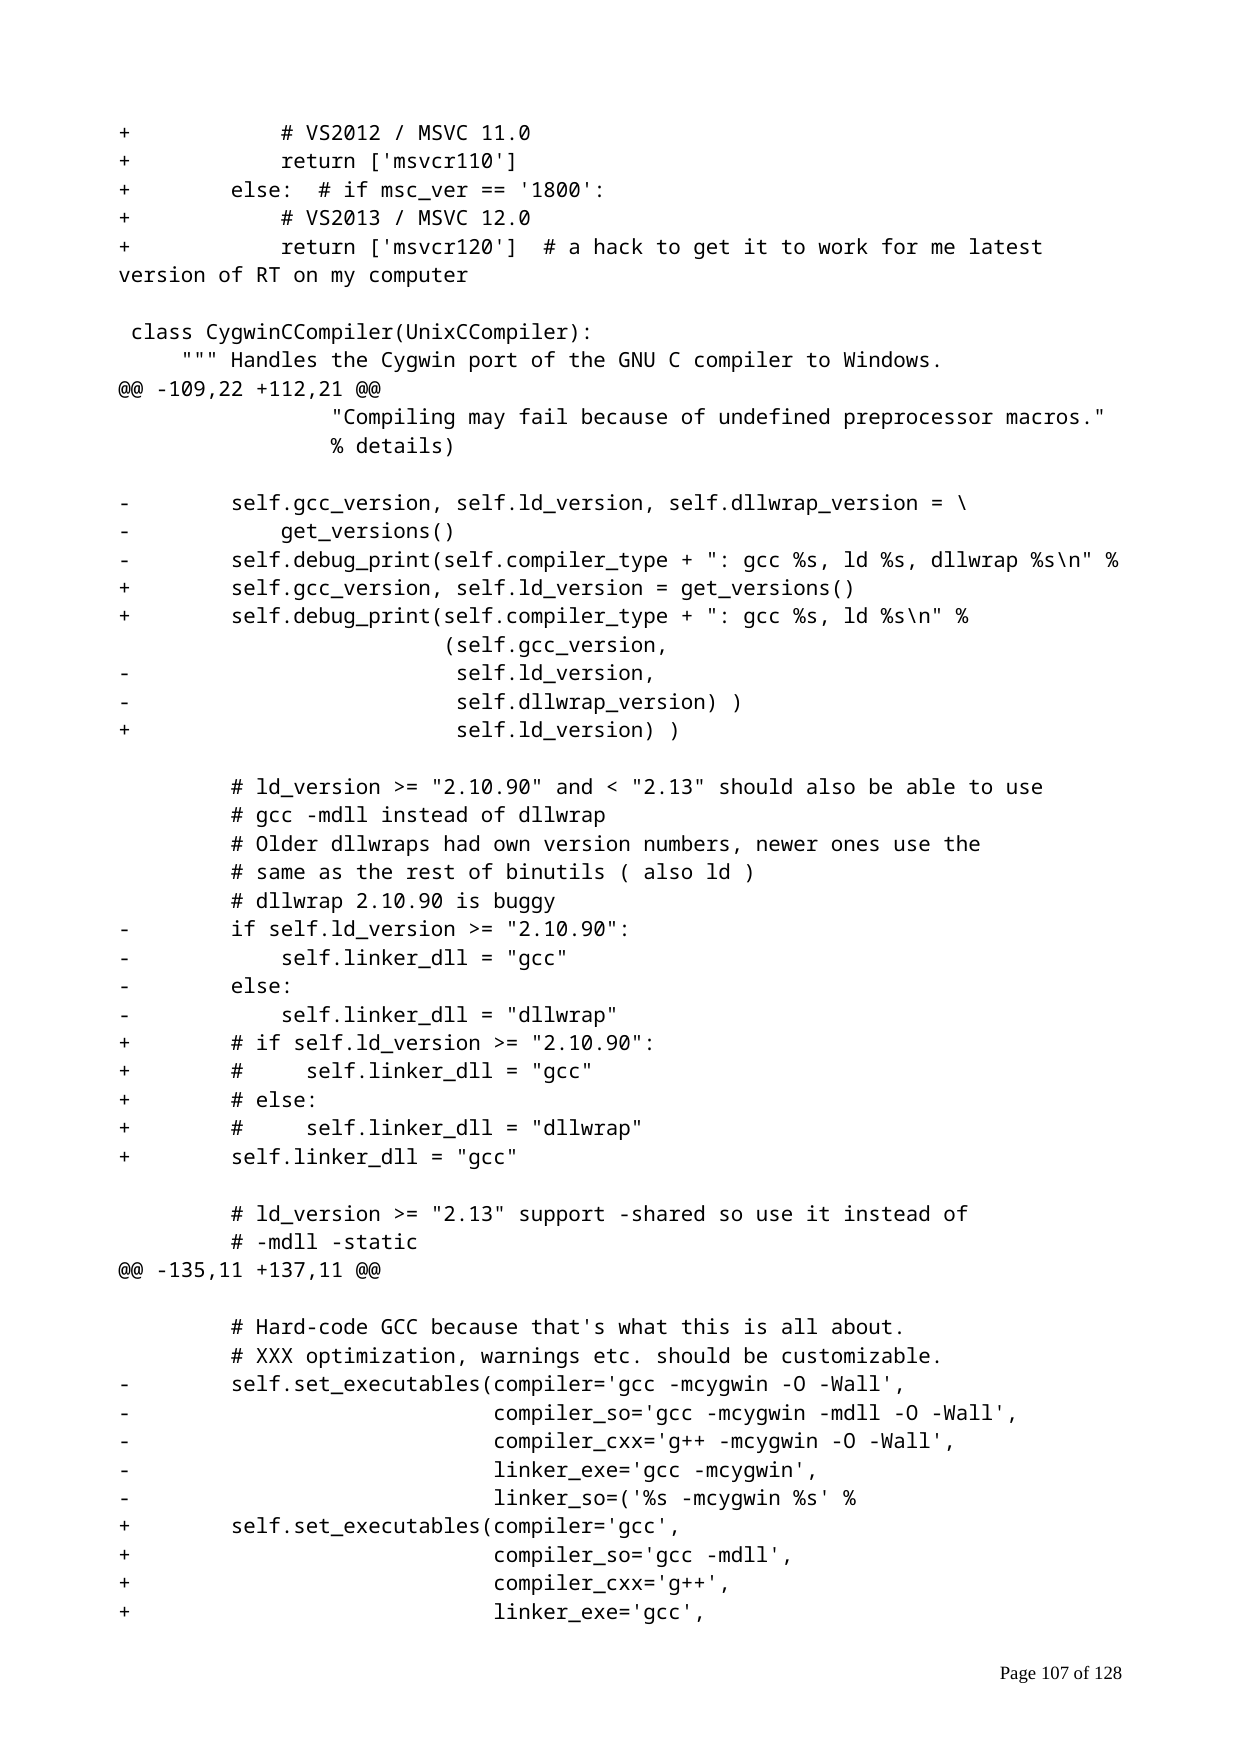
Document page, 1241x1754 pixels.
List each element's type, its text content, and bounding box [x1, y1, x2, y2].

text + # else: [118, 1085, 1122, 1113]
text + compiler_so='gcc -mdll', [118, 1540, 1122, 1568]
text # same as the rest of binutils ( also ld ) [118, 857, 1122, 886]
text + # self.linker_dll = "dllwrap" [118, 1113, 1122, 1142]
text @@ -109,22 +112,21 @@ [118, 374, 1122, 402]
text - self.debug_print(self.compiler_type + ": gcc %s, ld %s, dllwrap %s\n" % [118, 545, 1122, 573]
text # ld_version >= "2.13" support -shared so use it instead of [118, 1199, 1122, 1227]
text @@ -135,11 +137,11 @@ [118, 1256, 1122, 1284]
text - get_versions() [118, 516, 1122, 545]
text class CygwinCCompiler(UnixCCompiler): [118, 317, 1122, 346]
text - self.linker_dll = "gcc" [118, 943, 1122, 971]
text + return ['msvcr120'] # a hack to get it to work for me latest version of RT on my computer [118, 232, 1122, 289]
text "Compiling may fail because of undefined preprocessor macros." [118, 402, 1122, 431]
text # gcc -mdll instead of dllwrap [118, 801, 1122, 829]
text + linker_exe='gcc', [118, 1597, 1122, 1625]
text - self.set_executables(compiler='gcc -mcygwin -O -Wall', [118, 1369, 1122, 1398]
text - else: [118, 971, 1122, 1000]
text - self.ld_version, [118, 658, 1122, 687]
text + self.ld_version) ) [118, 715, 1122, 744]
text + # if self.ld_version >= "2.10.90": [118, 1028, 1122, 1057]
text # -mdll -static [118, 1227, 1122, 1256]
text - compiler_so='gcc -mcygwin -mdll -O -Wall', [118, 1398, 1122, 1426]
text + # VS2013 / MSVC 12.0 [118, 203, 1122, 232]
text - compiler_cxx='g++ -mcygwin -O -Wall', [118, 1426, 1122, 1455]
text # XXX optimization, warnings etc. should be customizable. [118, 1341, 1122, 1369]
text + return ['msvcr110'] [118, 147, 1122, 175]
text """ Handles the Cygwin port of the GNU C compiler to Windows. [118, 346, 1122, 374]
text - linker_exe='gcc -mcygwin', [118, 1455, 1122, 1483]
text # dllwrap 2.10.90 is buggy [118, 886, 1122, 914]
text + self.set_executables(compiler='gcc', [118, 1512, 1122, 1540]
text # Hard-code GCC because that's what this is all about. [118, 1312, 1122, 1341]
text + # VS2012 / MSVC 11.0 [118, 118, 1122, 147]
text - self.dllwrap_version) ) [118, 687, 1122, 715]
text - self.linker_dll = "dllwrap" [118, 1000, 1122, 1028]
text + self.debug_print(self.compiler_type + ": gcc %s, ld %s\n" % [118, 602, 1122, 630]
text + self.linker_dll = "gcc" [118, 1142, 1122, 1170]
text - linker_so=('%s -mcygwin %s' % [118, 1483, 1122, 1512]
text # Older dllwraps had own version numbers, newer ones use the [118, 829, 1122, 857]
text # ld_version >= "2.10.90" and < "2.13" should also be able to use [118, 772, 1122, 801]
text + else: # if msc_ver == '1800': [118, 175, 1122, 203]
text - if self.ld_version >= "2.10.90": [118, 914, 1122, 943]
text % details) [118, 431, 1122, 459]
text + # self.linker_dll = "gcc" [118, 1057, 1122, 1085]
text (self.gcc_version, [118, 630, 1122, 658]
text + compiler_cxx='g++', [118, 1568, 1122, 1597]
text - self.gcc_version, self.ld_version, self.dllwrap_version = \ [118, 488, 1122, 516]
text + self.gcc_version, self.ld_version = get_versions() [118, 573, 1122, 602]
